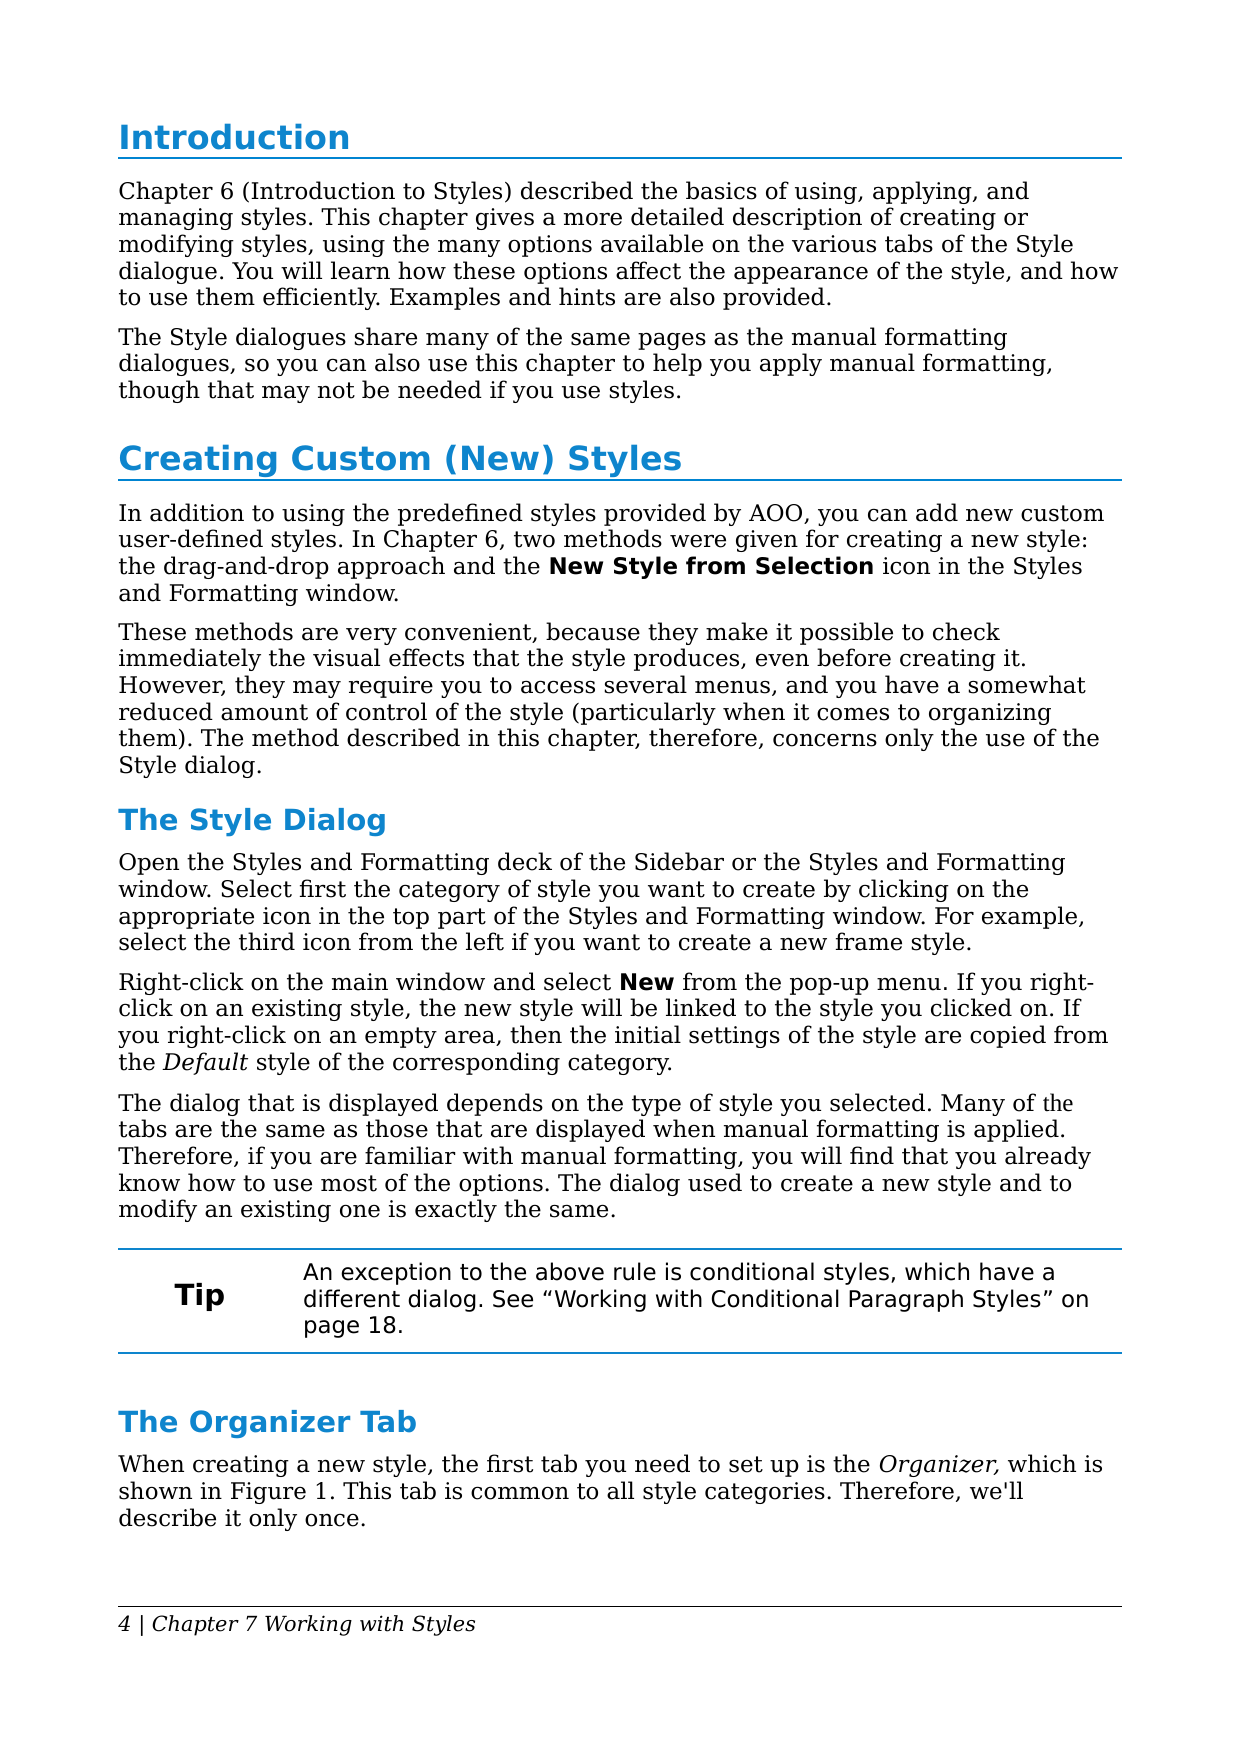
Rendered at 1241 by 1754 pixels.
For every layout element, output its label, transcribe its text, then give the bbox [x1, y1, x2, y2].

text In addition to using the predefined styles provided by AOO, you can add new custom user-defined styles. In Chapter 6, two methods were given for creating a new style: the drag-and-drop approach and the New Style from Selection icon in the Styles and Formatting window. [118, 500, 1122, 606]
text Chapter 6 (Introduction to Styles) described the basics of using, applying, and managing styles. This chapter gives a more detailed description of creating or modifying styles, using the many options available on the various tabs of the Style dialogue. You will learn how these options affect the appearance of the style, and how to use them efficiently. Examples and hints are also provided. [118, 178, 1122, 311]
text Right-click on the main window and select New from the pop-up menu. If you right-click on an existing style, the new style will be linked to the style you clicked on. If you right-click on an empty area, then the initial settings of the style are copied from the Default style of the corresponding category. [118, 969, 1122, 1075]
subtitle Introduction [118, 118, 1122, 157]
table_header An exception to the above rule is conditional styles, which have a different dialog. See “Working with Conditional Paragraph Styles” on page 18. [281, 1250, 1122, 1352]
subtitle The Style Dialog [118, 803, 1122, 837]
text The dialog that is displayed depends on the type of style you selected. Many of the tabs are the same as those that are displayed when manual formatting is applied. Therefore, if you are familiar with manual formatting, you will find that you already know how to use most of the options. The dialog used to create a new style and to modify an existing one is exactly the same. [118, 1088, 1122, 1223]
text These methods are very convenient, because they make it possible to check immediately the visual effects that the style produces, even before creating it. However, they may require you to access several menus, and you have a somewhat reduced amount of control of the style (particularly when it comes to organizing them). The method described in this chapter, therefore, concerns only the use of the Style dialog. [118, 619, 1122, 779]
table_header Tip [118, 1250, 281, 1352]
text The Style dialogues share many of the same pages as the manual formatting dialogues, so you can also use this chapter to help you apply manual formatting, though that may not be needed if you use styles. [118, 324, 1122, 404]
text Open the Styles and Formatting deck of the Sidebar or the Styles and Formatting window. Select first the category of style you want to create by clicking on the appropriate icon in the top part of the Styles and Formatting window. For example, select the third icon from the left if you want to create a new frame style. [118, 849, 1122, 956]
subtitle The Organizer Tab [118, 1405, 1122, 1439]
subtitle Creating Custom (New) Styles [118, 440, 1122, 479]
text When creating a new style, the first tab you need to set up is the Organizer, which is shown in Figure 1. This tab is common to all style categories. Therefore, we'll describe it only once. [118, 1451, 1122, 1531]
